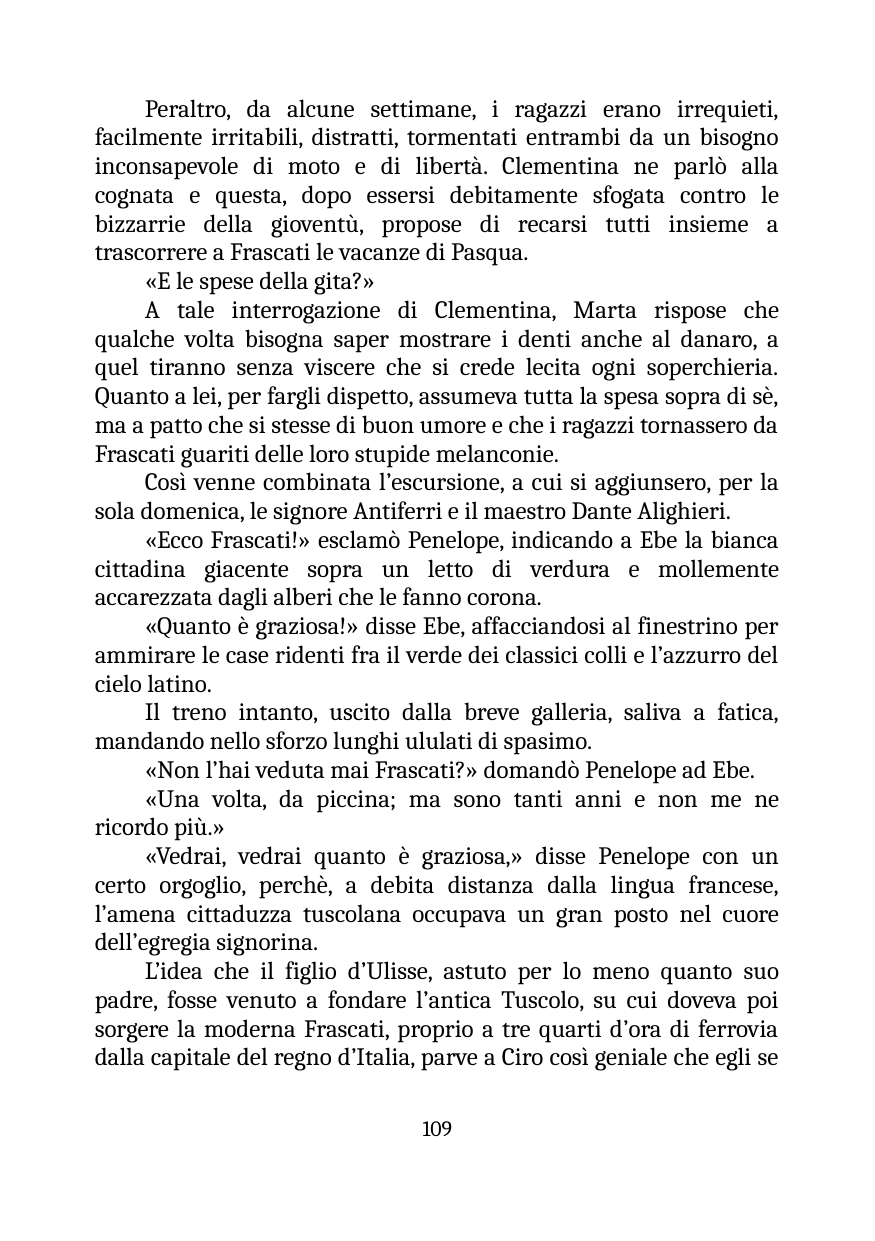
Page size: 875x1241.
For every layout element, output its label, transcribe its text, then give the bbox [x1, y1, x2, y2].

text «Vedrai, vedrai quanto è graziosa,» disse Penelope con un certo orgoglio, perchè, a debita distanza dalla lingua francese, l’amena cittaduzza tuscolana occupava un gran posto nel cuore dell’egregia signorina. [94, 842, 779, 957]
text L’idea che il figlio d’Ulisse, astuto per lo meno quanto suo padre, fosse venuto a fondare l’antica Tuscolo, su cui doveva poi sorgere la moderna Frascati, proprio a tre quarti d’ora di ferrovia dalla capitale del regno d’Italia, parve a Ciro così geniale che egli se [94, 957, 779, 1072]
text Peraltro, da alcune settimane, i ragazzi erano irrequieti, facilmente irritabili, distratti, tormentati entrambi da un bisogno inconsapevole di moto e di libertà. Clementina ne parlò alla cognata e questa, dopo essersi debitamente sfogata contro le bizzarrie della gioventù, propose di recarsi tutti insieme a trascorrere a Frascati le vacanze di Pasqua. [94, 94, 779, 267]
text «Quanto è graziosa!» disse Ebe, affacciandosi al finestrino per ammirare le case ridenti fra il verde dei classici colli e l’azzurro del cielo latino. [94, 612, 779, 698]
text «Una volta, da piccina; ma sono tanti anni e non me ne ricordo più.» [94, 784, 779, 842]
text Il treno intanto, uscito dalla breve galleria, saliva a fatica, mandando nello sforzo lunghi ululati di spasimo. [94, 698, 779, 756]
text «Non l’hai veduta mai Frascati?» domandò Penelope ad Ebe. [94, 756, 779, 784]
text Così venne combinata l’escursione, a cui si aggiunsero, per la sola domenica, le signore Antiferri e il maestro Dante Alighieri. [94, 468, 779, 526]
text «Ecco Frascati!» esclamò Penelope, indicando a Ebe la bianca cittadina giacente sopra un letto di verdura e mollemente accarezzata dagli alberi che le fanno corona. [94, 526, 779, 612]
text A tale interrogazione di Clementina, Marta rispose che qualche volta bisogna saper mostrare i denti anche al danaro, a quel tiranno senza viscere che si crede lecita ogni soperchieria. Quanto a lei, per fargli dispetto, assumeva tutta la spesa sopra di sè, ma a patto che si stesse di buon umore e che i ragazzi tornassero da Frascati guariti delle loro stupide melanconie. [94, 296, 779, 468]
text «E le spese della gita?» [94, 267, 779, 296]
